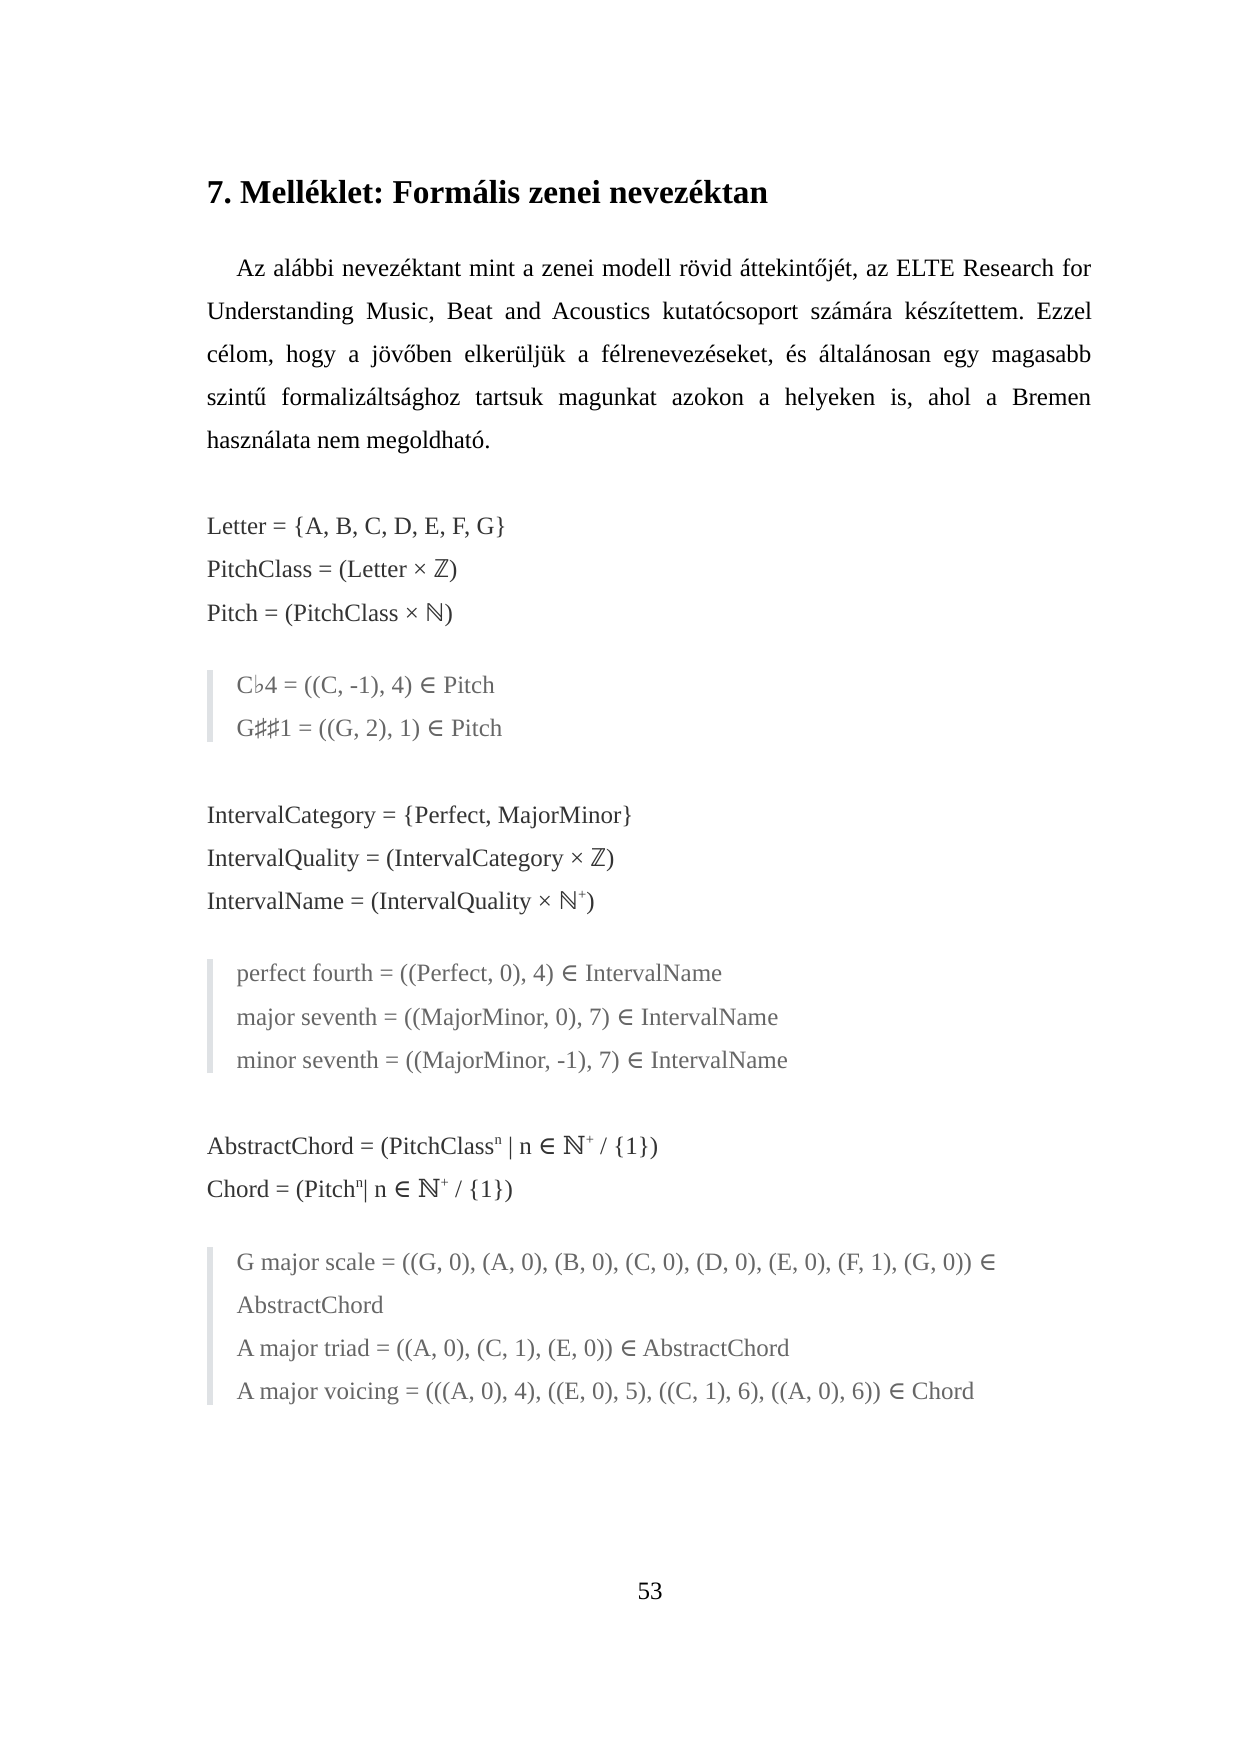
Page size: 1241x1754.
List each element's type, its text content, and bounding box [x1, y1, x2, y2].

subtitle 7. Melléklet: Formális zenei nevezéktan [207, 172, 1093, 211]
text Az alábbi nevezéktant mint a zenei modell rövid áttekintőjét, az ELTE Research for Understanding Music, Beat and Acoustics kutatócsoport számára készítettem. Ezzel célom, hogy a jövőben elkerüljük a félrenevezéseket, és általánosan egy magasabb szintű formalizáltsághoz tartsuk magunkat azokon a helyeken is, ahol a Bremen használata nem megoldható. [207, 253, 1093, 454]
text Letter = {A, B, C, D, E, F, G} PitchClass = (Letter × ℤ) Pitch = (PitchClass × ℕ) [207, 511, 1093, 626]
text perfect fourth = ((Perfect, 0), 4) ∈ IntervalName major seventh = ((MajorMinor, 0), 7) ∈ IntervalName minor seventh = ((MajorMinor, -1), 7) ∈ IntervalName [207, 958, 1093, 1073]
text AbstractChord = (PitchClassn | n ∈ ℕ+ / {1}) Chord = (Pitchn| n ∈ ℕ+ / {1}) [207, 1088, 1093, 1203]
text C♭4 = ((C, -1), 4) ∈ Pitch G♯♯1 = ((G, 2), 1) ∈ Pitch [213, 670, 1093, 742]
text G major scale = ((G, 0), (A, 0), (B, 0), (C, 0), (D, 0), (E, 0), (F, 1), (G, 0)) ∈ AbstractChord A major triad = ((A, 0), (C, 1), (E, 0)) ∈ AbstractChord A major voicing = (((A, 0), 4), ((E, 0), 5), ((C, 1), 6), ((A, 0), 6)) ∈ Chord [213, 1247, 1093, 1405]
text IntervalCategory = {Perfect, MajorMinor} IntervalQuality = (IntervalCategory × ℤ) IntervalName = (IntervalQuality × ℕ+) [207, 757, 1093, 915]
